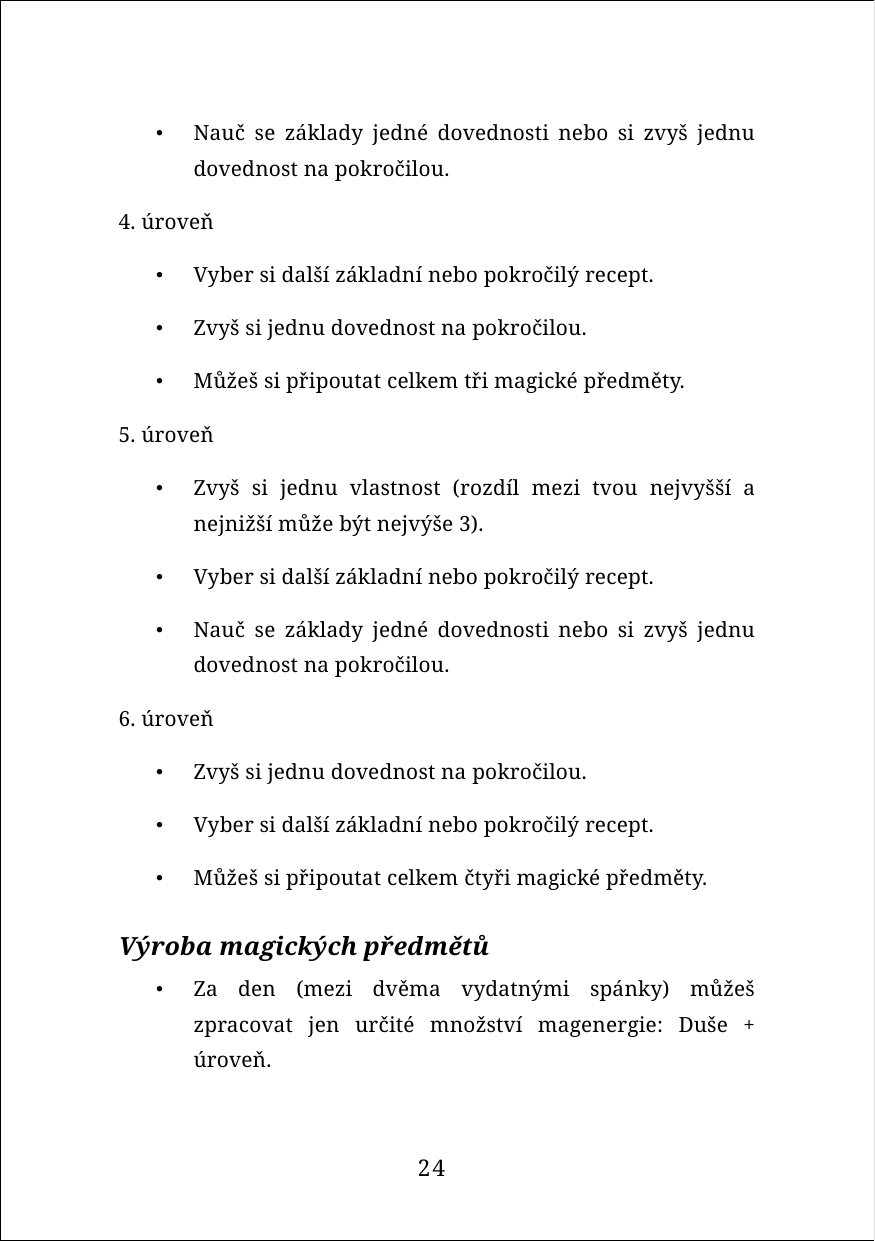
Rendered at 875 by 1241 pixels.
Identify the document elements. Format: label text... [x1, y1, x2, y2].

list Můžeš si připoutat celkem tři magické předměty. [156, 367, 756, 395]
list Vyber si další základní nebo pokročilý recept. [156, 810, 756, 839]
list Zvyš si jednu dovednost na pokročilou. [156, 757, 756, 786]
list Můžeš si připoutat celkem čtyři magické předměty. [156, 863, 756, 892]
list Zvyš si jednu dovednost na pokročilou. [156, 313, 756, 342]
list Za den (mezi dvěma vydatnými spánky) můžeš zpracovat jen určité množství magenergie: Duše + úroveň. [156, 974, 756, 1074]
list Vyber si další základní nebo pokročilý recept. [156, 260, 756, 289]
text 4. úroveň [118, 207, 756, 235]
list Vyber si další základní nebo pokročilý recept. [156, 562, 756, 590]
subtitle Výroba magických předmětů [118, 928, 756, 963]
list Nauč se základy jedné dovednosti nebo si zvyš jednu dovednost na pokročilou. [156, 615, 756, 679]
text 6. úroveň [118, 704, 756, 732]
list Nauč se základy jedné dovednosti nebo si zvyš jednu dovednost na pokročilou. [156, 118, 756, 182]
text 5. úroveň [118, 420, 756, 448]
list Zvyš si jednu vlastnost (rozdíl mezi tvou nejvyšší a nejnižší může být nejvýše 3). [156, 473, 756, 537]
